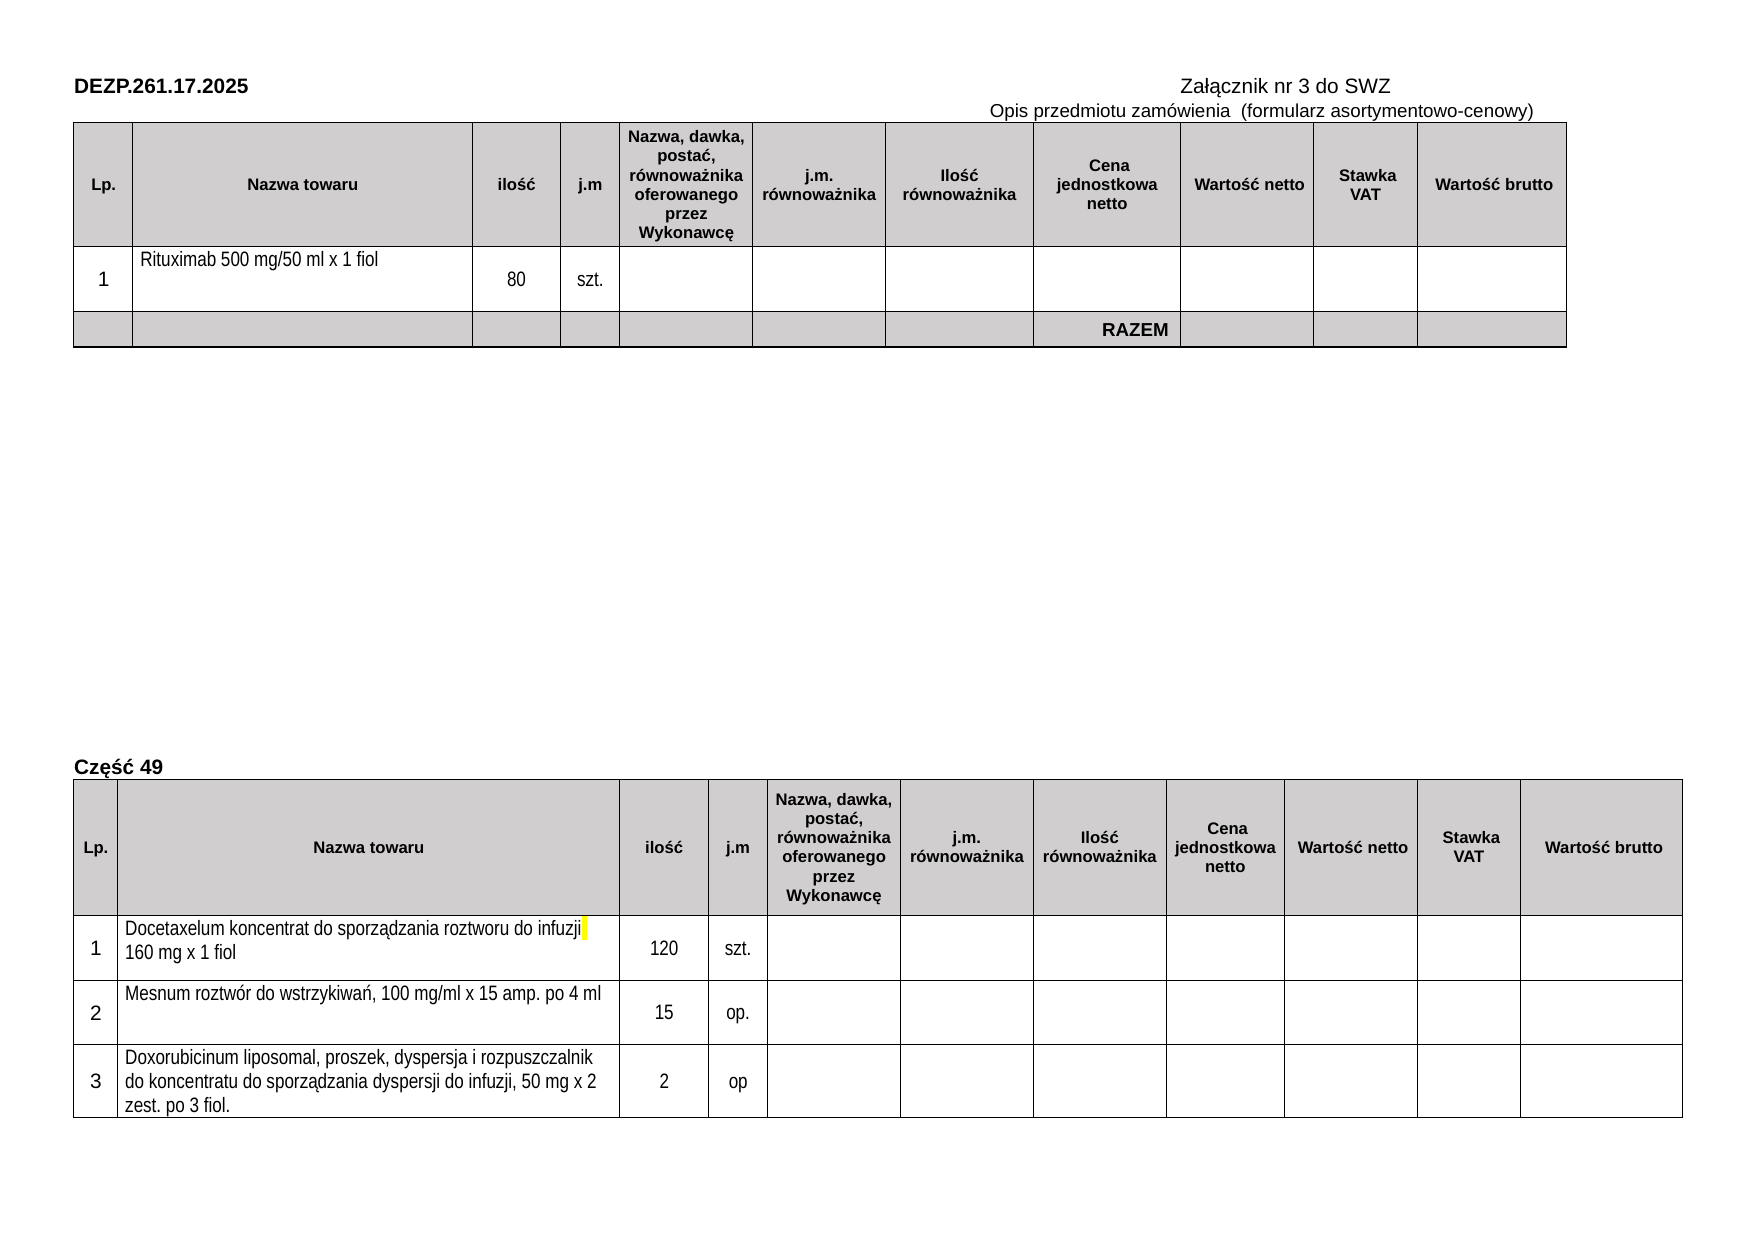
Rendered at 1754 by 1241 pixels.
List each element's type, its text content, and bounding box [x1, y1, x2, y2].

table_header Stawka VAT [1314, 123, 1417, 246]
table_cell szt. [561, 247, 619, 311]
table_cell 3 [74, 1045, 117, 1117]
table_header Ilość równoważnika [1034, 780, 1166, 915]
table_cell [1418, 981, 1520, 1044]
table_cell 1 [74, 247, 132, 311]
table_cell [1285, 981, 1417, 1044]
table_cell [1034, 981, 1166, 1044]
table_cell [1418, 247, 1566, 311]
table_cell Doxorubicinum liposomal, proszek, dyspersja i rozpuszczalnik do koncentratu do sporządzania dyspersji do infuzji, 50 mg x 2 zest. po 3 fiol. [118, 1045, 619, 1117]
table_cell [133, 312, 472, 346]
table_header Nazwa, dawka, postać, równoważnika oferowanego przez Wykonawcę [620, 123, 752, 246]
table_cell [1521, 916, 1682, 979]
table_cell [1167, 981, 1284, 1044]
table_cell [620, 312, 752, 346]
table_cell [1285, 1045, 1417, 1117]
table_cell 15 [620, 981, 708, 1044]
table_cell szt. [709, 916, 767, 979]
table_cell 2 [74, 981, 117, 1044]
table_cell [1285, 916, 1417, 979]
table_header Lp. [74, 123, 132, 246]
table_cell [1418, 1045, 1520, 1117]
table_cell op. [709, 981, 767, 1044]
table_cell [1418, 916, 1520, 979]
table_cell [1181, 247, 1313, 311]
table_cell [901, 1045, 1033, 1117]
table_cell [901, 916, 1033, 979]
table_cell [1167, 1045, 1284, 1117]
table_cell [768, 981, 900, 1044]
text Część 49 [74, 755, 1606, 779]
table_cell [1314, 247, 1417, 311]
table_header Wartość brutto [1521, 780, 1682, 915]
table_cell [1521, 1045, 1682, 1117]
table_cell [886, 312, 1033, 346]
table_cell [886, 247, 1033, 311]
table_header j.m [561, 123, 619, 246]
table_cell [1034, 916, 1166, 979]
table_cell [753, 312, 885, 346]
table_header Lp. [74, 780, 117, 915]
table_cell RAZEM [1034, 312, 1180, 346]
table_header Nazwa towaru [118, 780, 619, 915]
table_cell [74, 312, 132, 346]
table_header Ilość równoważnika [886, 123, 1033, 246]
table_header Stawka VAT [1418, 780, 1520, 915]
table_header Nazwa, dawka, postać, równoważnika oferowanego przez Wykonawcę [768, 780, 900, 915]
table_header Cena jednostkowa netto [1034, 123, 1180, 246]
table_header j.m [709, 780, 767, 915]
table_cell Rituximab 500 mg/50 ml x 1 fiol [133, 247, 472, 311]
table_cell [473, 312, 560, 346]
table_cell op [709, 1045, 767, 1117]
table_cell 120 [620, 916, 708, 979]
table_header ilość [620, 780, 708, 915]
table_header Cena jednostkowa netto [1167, 780, 1284, 915]
table_header Wartość netto [1285, 780, 1417, 915]
table_cell Docetaxelum koncentrat do sporządzania roztworu do infuzji 160 mg x 1 fiol [118, 916, 619, 979]
table_cell [768, 1045, 900, 1117]
table_header Wartość netto [1181, 123, 1313, 246]
table_cell [620, 247, 752, 311]
table_header j.m. równoważnika [753, 123, 885, 246]
table_header Wartość brutto [1418, 123, 1566, 246]
table_cell [768, 916, 900, 979]
table_cell [1167, 916, 1284, 979]
table_cell [1314, 312, 1417, 346]
table_cell [1181, 312, 1313, 346]
table_header j.m. równoważnika [901, 780, 1033, 915]
table_cell [753, 247, 885, 311]
table_cell [1034, 1045, 1166, 1117]
table_cell 1 [74, 916, 117, 979]
table_cell [1034, 247, 1180, 311]
table_cell [901, 981, 1033, 1044]
table_cell 80 [473, 247, 560, 311]
table_cell [1521, 981, 1682, 1044]
table_cell Mesnum roztwór do wstrzykiwań, 100 mg/ml x 15 amp. po 4 ml [118, 981, 619, 1044]
table_cell 2 [620, 1045, 708, 1117]
table_cell [1418, 312, 1566, 346]
table_header Nazwa towaru [133, 123, 472, 246]
table_header ilość [473, 123, 560, 246]
table_cell [561, 312, 619, 346]
